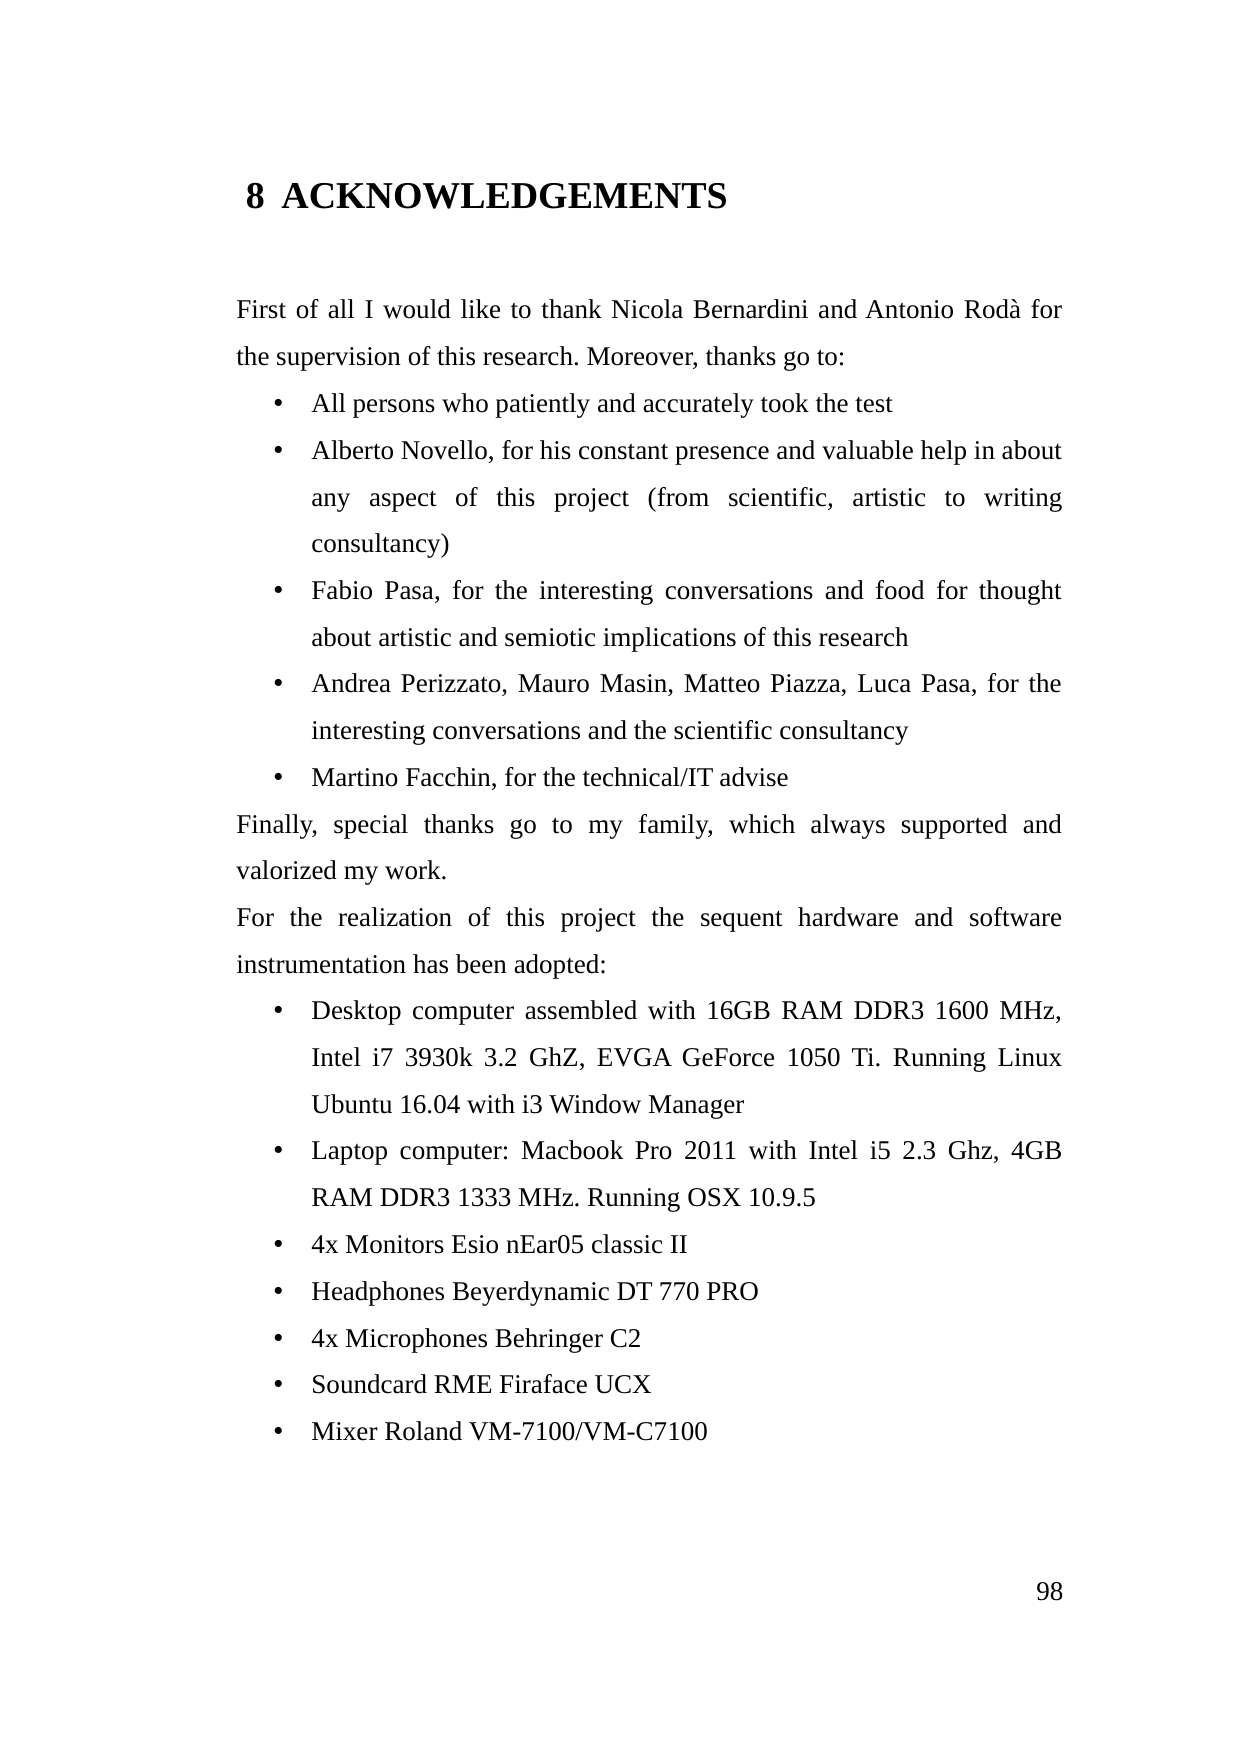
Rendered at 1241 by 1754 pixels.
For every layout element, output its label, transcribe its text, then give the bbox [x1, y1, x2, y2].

text Finally, special thanks go to my family, which always supported and valorized my work. [236, 808, 1063, 886]
list All persons who patiently and accurately took the test [274, 387, 1063, 418]
subtitle ACKNOWLEDGEMENTS [236, 173, 1063, 216]
list Fabio Pasa, for the interesting conversations and food for thought about artistic and semiotic implications of this research [274, 574, 1063, 652]
list Desktop computer assembled with 16GB RAM DDR3 1600 MHz, Intel i7 3930k 3.2 GhZ, EVGA GeForce 1050 Ti. Running Linux Ubuntu 16.04 with i3 Window Manager [274, 994, 1063, 1119]
list Mixer Roland VM-7100/VM-C7100 [274, 1415, 1063, 1447]
list Laptop computer: Macbook Pro 2011 with Intel i5 2.3 Ghz, 4GB RAM DDR3 1333 MHz. Running OSX 10.9.5 [274, 1134, 1063, 1212]
list Headphones Beyerdynamic DT 770 PRO [274, 1275, 1063, 1306]
list Soundcard RME Firaface UCX [274, 1368, 1063, 1400]
list Andrea Perizzato, Mauro Masin, Matteo Piazza, Luca Pasa, for the interesting conversations and the scientific consultancy [274, 667, 1063, 745]
list Martino Facchin, for the technical/IT advise [274, 761, 1063, 792]
text First of all I would like to thank Nicola Bernardini and Antonio Rodà for the supervision of this research. Moreover, thanks go to: [236, 294, 1063, 371]
list 4x Monitors Esio nEar05 classic II [274, 1228, 1063, 1259]
list For the realization of this project the sequent hardware and software instrumentation has been adopted: [236, 901, 1063, 979]
list Alberto Novello, for his constant presence and valuable help in about any aspect of this project (from scientific, artistic to writing consultancy) [274, 434, 1063, 558]
list 4x Microphones Behringer C2 [274, 1322, 1063, 1353]
